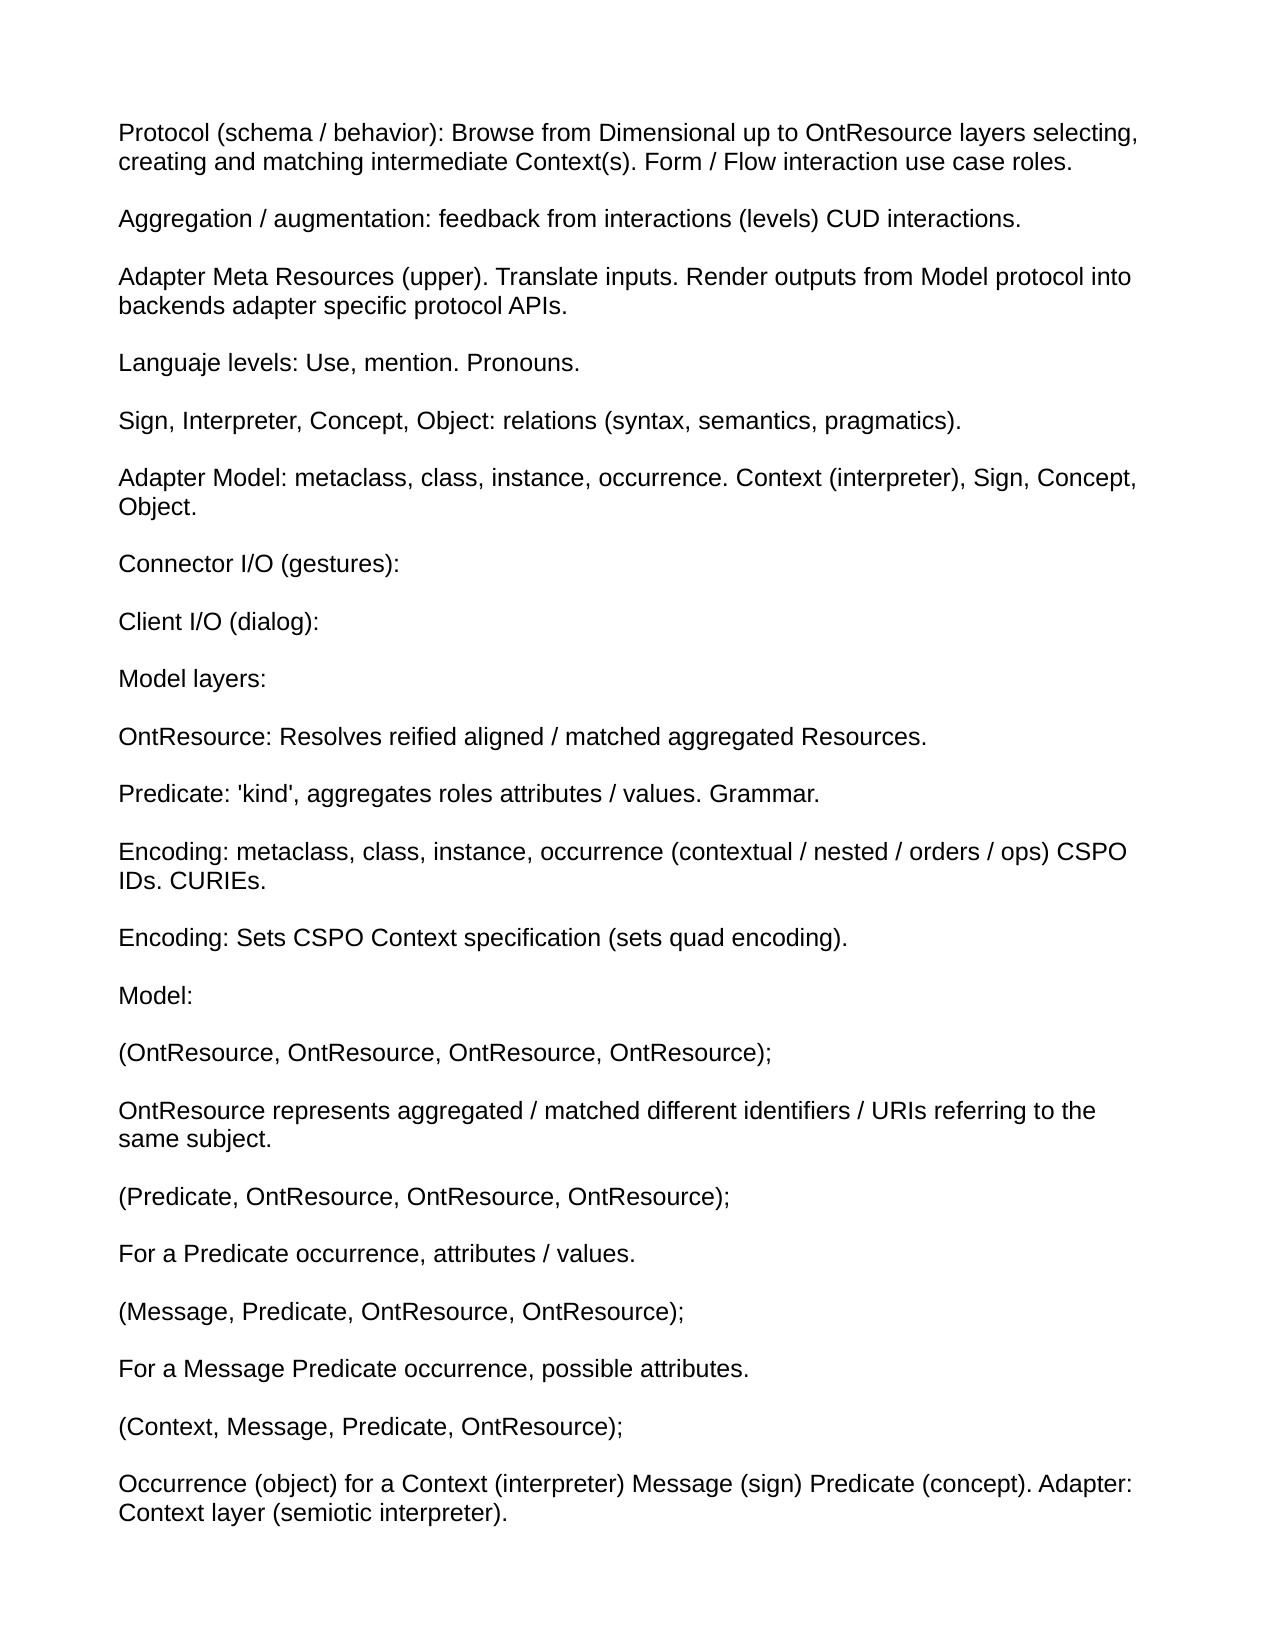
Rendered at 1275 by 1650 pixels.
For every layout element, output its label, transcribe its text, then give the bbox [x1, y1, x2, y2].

text For a Message Predicate occurrence, possible attributes. [118, 1354, 1157, 1383]
text (OntResource, OntResource, OntResource, OntResource); [118, 1038, 1157, 1067]
text Client I/O (dialog): [118, 607, 1157, 636]
text Connector I/O (gestures): [118, 549, 1157, 578]
text Encoding: Sets CSPO Context specification (sets quad encoding). [118, 923, 1157, 952]
text (Predicate, OntResource, OntResource, OntResource); [118, 1182, 1157, 1211]
text Aggregation / augmentation: feedback from interactions (levels) CUD interactions. [118, 204, 1157, 233]
text Predicate: 'kind', aggregates roles attributes / values. Grammar. [118, 779, 1157, 808]
text OntResource represents aggregated / matched different identifiers / URIs referring to the same subject. [118, 1096, 1157, 1153]
text (Message, Predicate, OntResource, OntResource); [118, 1297, 1157, 1326]
text For a Predicate occurrence, attributes / values. [118, 1239, 1157, 1268]
text Adapter Model: metaclass, class, instance, occurrence. Context (interpreter), Sign, Concept, Object. [118, 463, 1157, 521]
text Languaje levels: Use, mention. Pronouns. [118, 348, 1157, 377]
text Protocol (schema / behavior): Browse from Dimensional up to OntResource layers selecting, creating and matching intermediate Context(s). Form / Flow interaction use case roles. [118, 118, 1157, 176]
text Model: [118, 981, 1157, 1009]
text Adapter Meta Resources (upper). Translate inputs. Render outputs from Model protocol into backends adapter specific protocol APIs. [118, 262, 1157, 319]
text Model layers: [118, 664, 1157, 693]
text Encoding: metaclass, class, instance, occurrence (contextual / nested / orders / ops) CSPO IDs. CURIEs. [118, 837, 1157, 894]
text (Context, Message, Predicate, OntResource); [118, 1412, 1157, 1441]
text OntResource: Resolves reified aligned / matched aggregated Resources. [118, 722, 1157, 751]
text Occurrence (object) for a Context (interpreter) Message (sign) Predicate (concept). Adapter: Context layer (semiotic interpreter). [118, 1469, 1157, 1527]
text Sign, Interpreter, Concept, Object: relations (syntax, semantics, pragmatics). [118, 406, 1157, 434]
